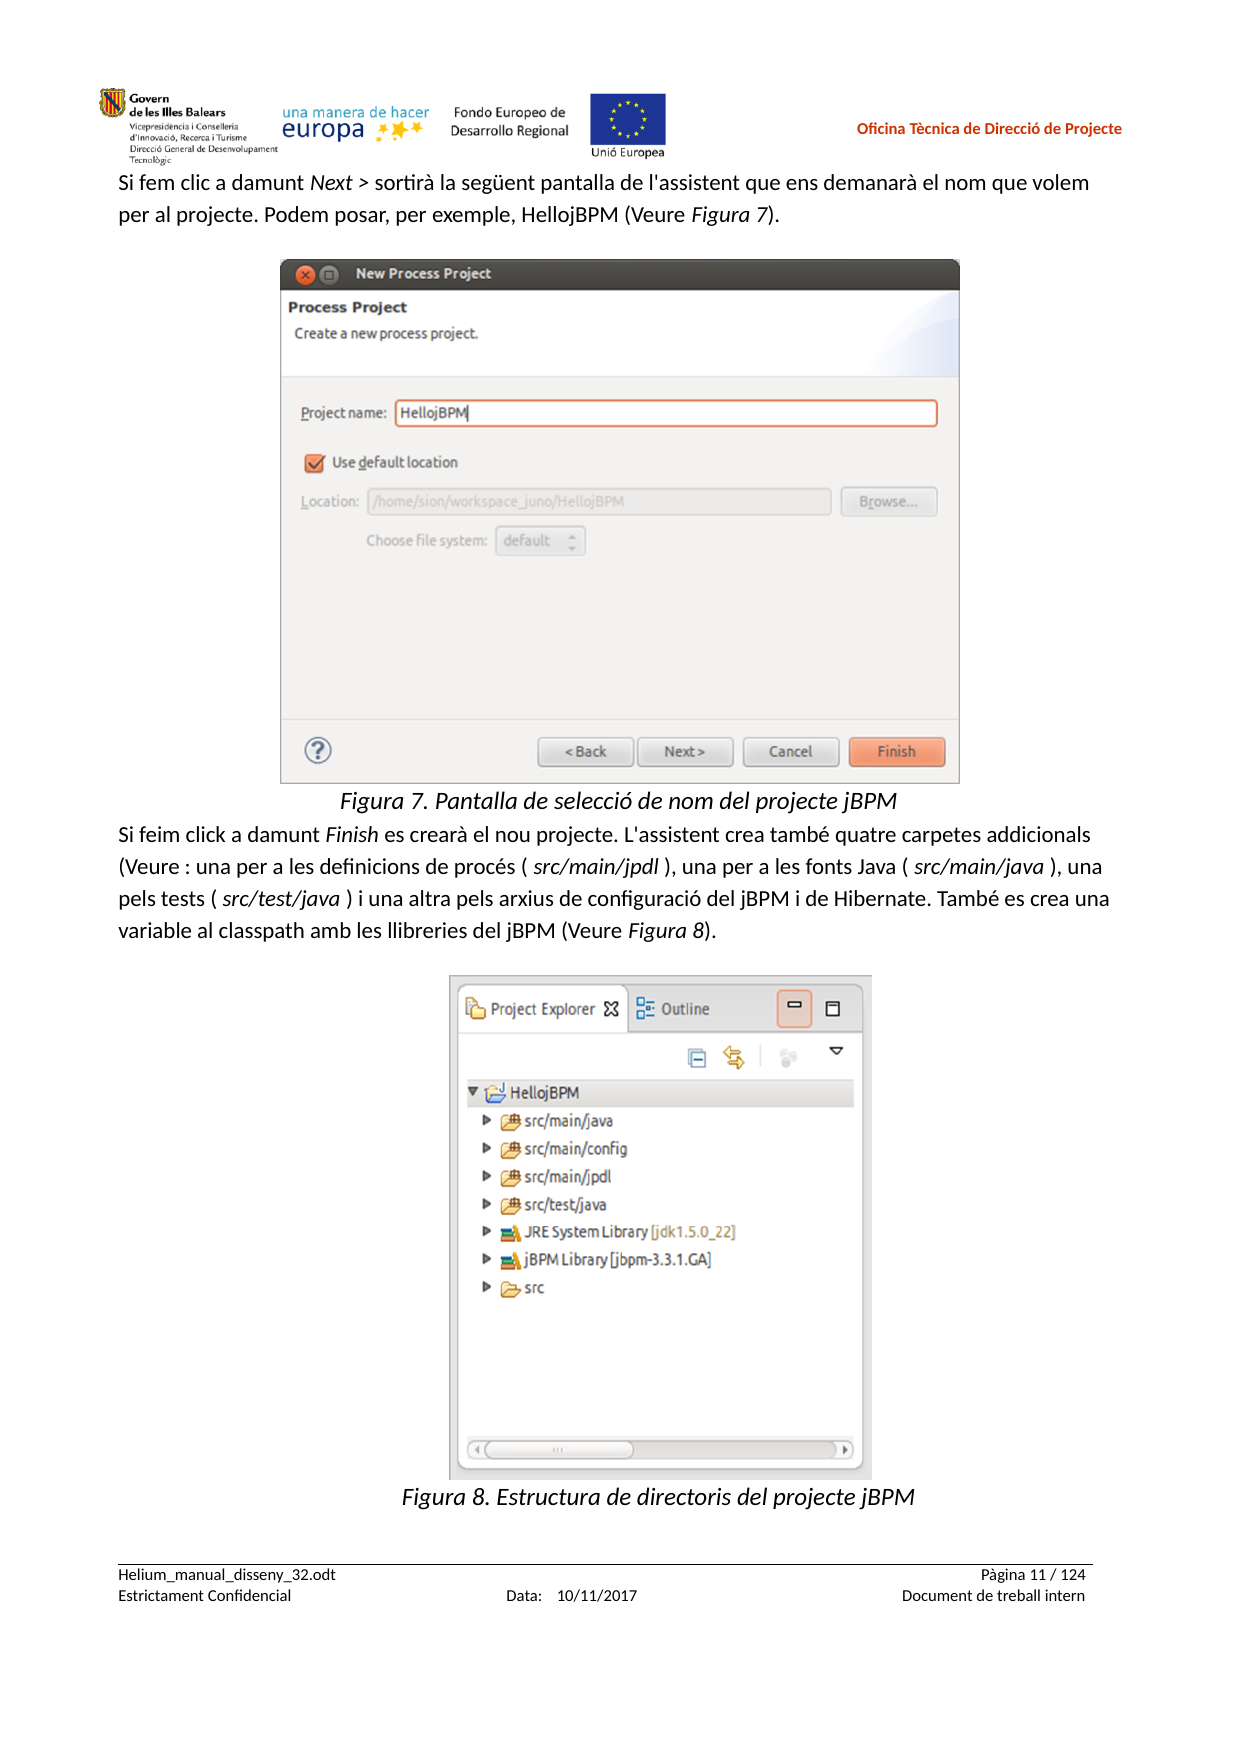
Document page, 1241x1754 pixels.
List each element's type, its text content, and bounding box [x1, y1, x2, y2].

text Si fem clic a damunt Next > sortirà la següent pantalla de l'assistent que ens demanarà el nom que volem per al projecte. Podem posar, per exemple, HellojBPM (Veure Figura 7). [118, 168, 1122, 228]
picture [278, 257, 962, 786]
text Figura 8. Estructura de directoris del projecte jBPM [364, 1481, 955, 1511]
picture [447, 973, 873, 1481]
picture [99, 87, 668, 166]
text Figura 7. Pantalla de selecció de nom del projecte jBPM [279, 786, 962, 816]
text Si feim click a damunt Finish es crearà el nou projecte. L'assistent crea també quatre carpetes addicionals (Veure : una per a les definicions de procés ( src/main/jpdl ), una per a les fonts Java ( src/main/java ), una pels tests ( src/test/java ) i una altra pels arxius de configuració del jBPM i de Hibernate. També es crea una variable al classpath amb les llibreries del jBPM (Veure Figura 8). [118, 245, 1122, 944]
